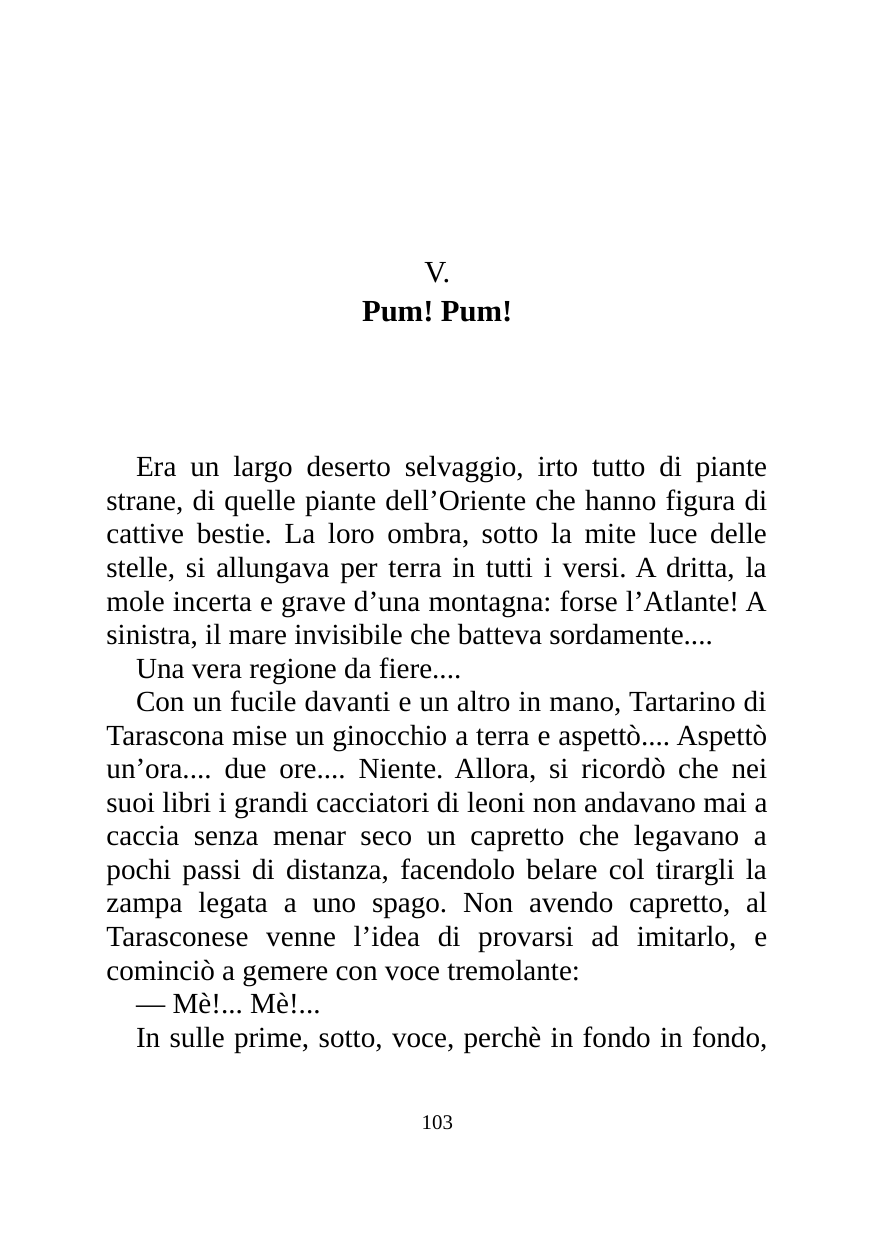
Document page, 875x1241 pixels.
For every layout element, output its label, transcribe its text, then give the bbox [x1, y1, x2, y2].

subtitle V. Pum! Pum! [106, 254, 768, 328]
text — Mè!... Mè!... [106, 986, 768, 1020]
text In sulle prime, sotto, voce, perchè in fondo in fondo, [106, 1020, 768, 1053]
text Era un largo deserto selvaggio, irto tutto di piante strane, di quelle piante dell’Oriente che hanno figura di cattive bestie. La loro ombra, sotto la mite luce delle stelle, si allungava per terra in tutti i versi. A dritta, la mole incerta e grave d’una montagna: forse l’Atlante! A sinistra, il mare invisibile che batteva sordamente.... [106, 449, 768, 651]
text Una vera regione da fiere.... [106, 651, 768, 684]
text Con un fucile davanti e un altro in mano, Tartarino di Tarascona mise un ginocchio a terra e aspettò.... Aspettò un’ora.... due ore.... Niente. Allora, si ricordò che nei suoi libri i grandi cacciatori di leoni non andavano mai a caccia senza menar seco un capretto che legavano a pochi passi di distanza, facendolo belare col tirargli la zampa legata a uno spago. Non avendo capretto, al Tarasconese venne l’idea di provarsi ad imitarlo, e cominciò a gemere con voce tremolante: [106, 684, 768, 986]
